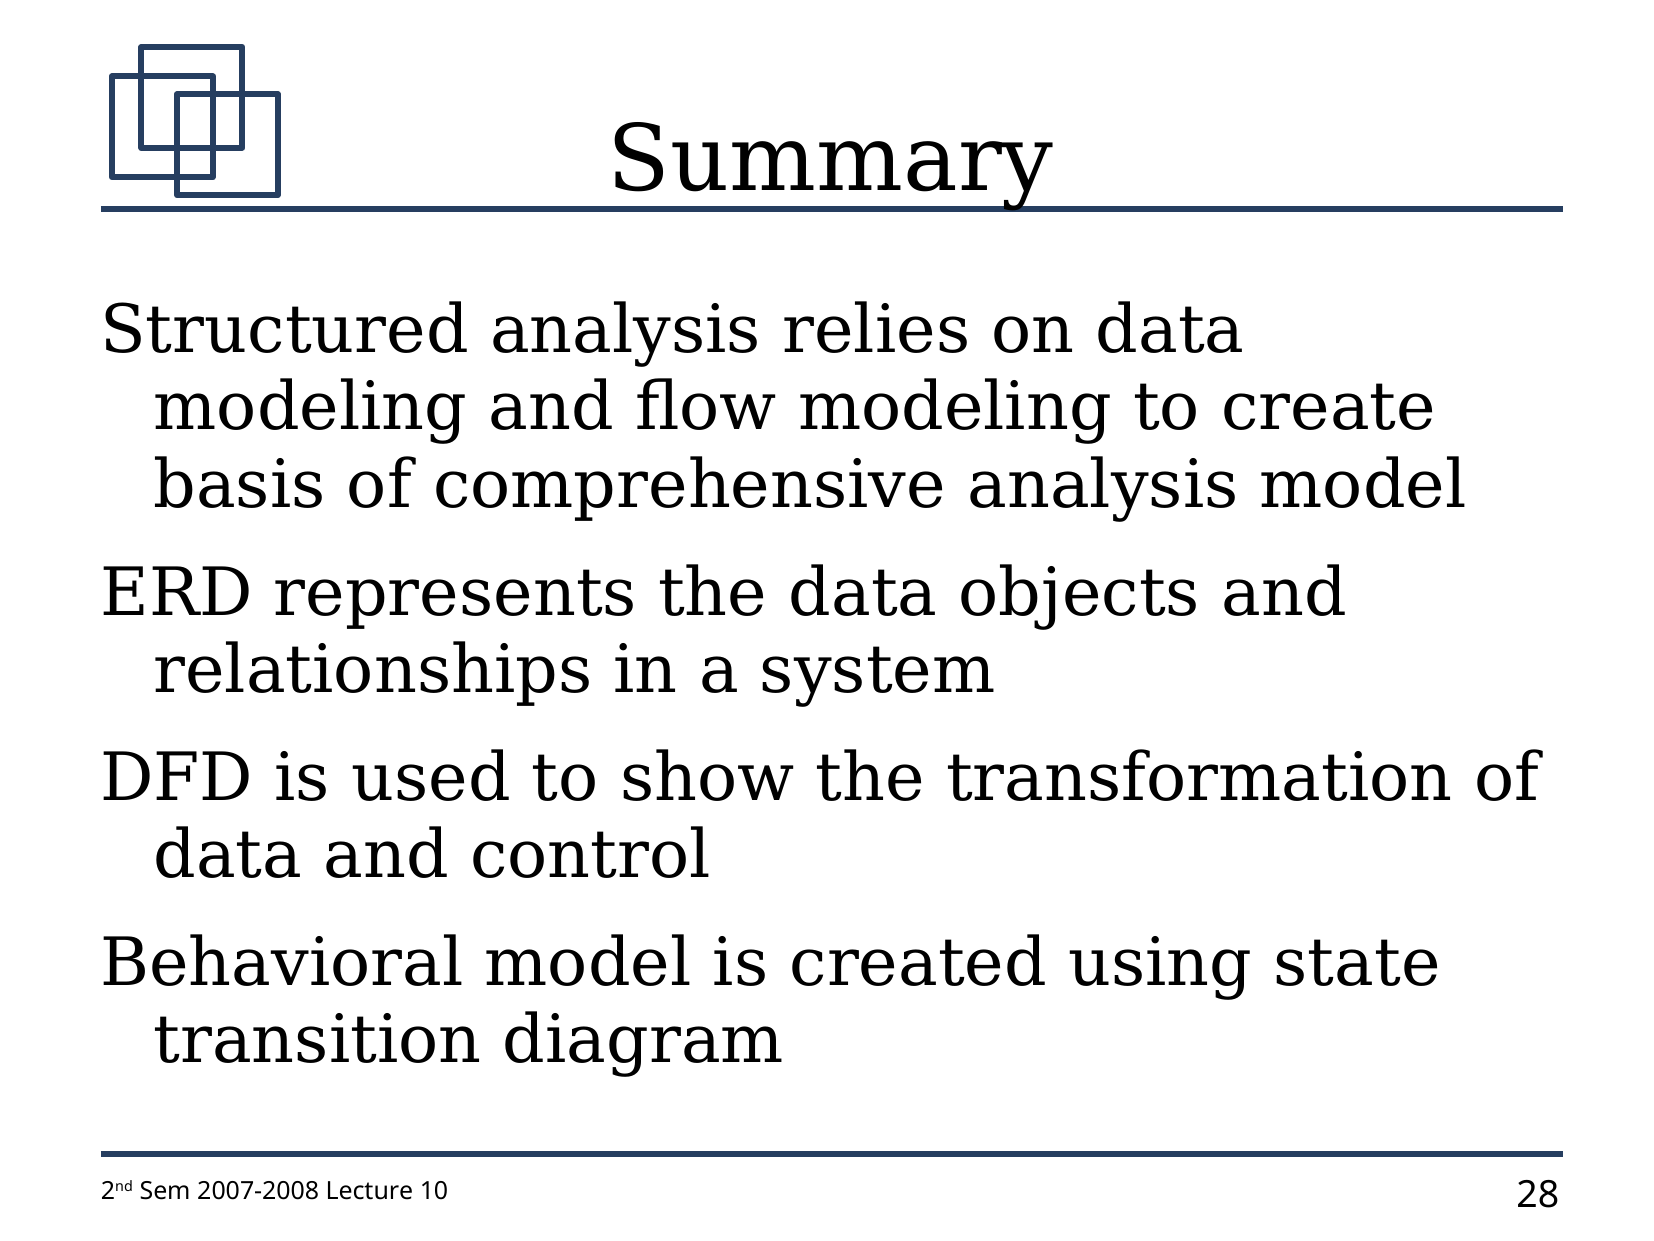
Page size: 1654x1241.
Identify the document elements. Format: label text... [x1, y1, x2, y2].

title Summary [86, 55, 1576, 263]
list Structured analysis relies on data modeling and flow modeling to create basis of comprehensive analysis model ERD represents the data objects and relationships in a system DFD is used to show the transformation of data and control Behavioral model is created using state transition diagram [82, 290, 1571, 1109]
